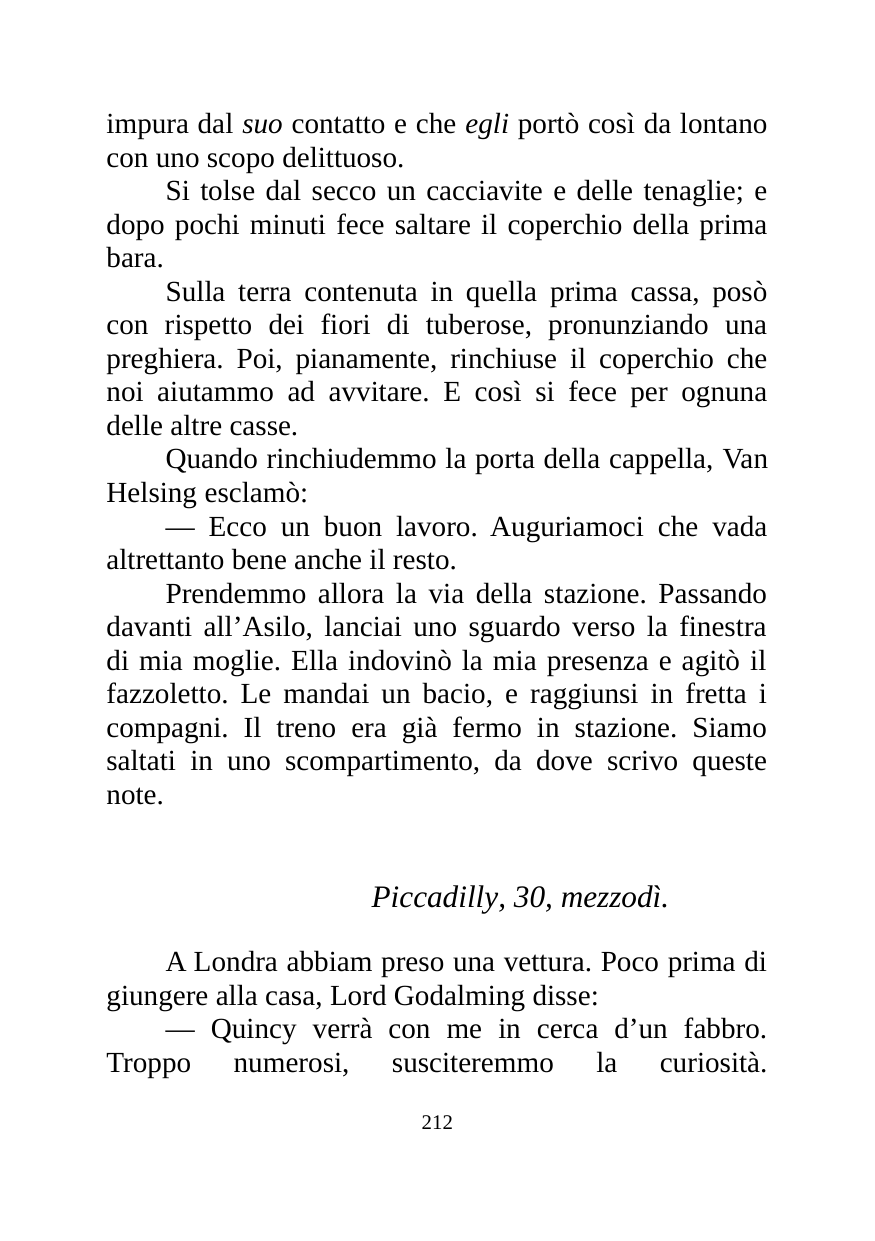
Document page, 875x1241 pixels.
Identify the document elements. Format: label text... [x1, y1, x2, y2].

text Piccadilly, 30, mezzodì. [106, 822, 768, 914]
text — Ecco un buon lavoro. Auguriamoci che vada altrettanto bene anche il resto. [106, 509, 768, 576]
text Sulla terra contenuta in quella prima cassa, posò con rispetto dei fiori di tuberose, pronunziando una preghiera. Poi, pianamente, rinchiuse il coperchio che noi aiutammo ad avvitare. E così si fece per ognuna delle altre casse. [106, 274, 768, 442]
text — Quincy verrà con me in cerca d’un fabbro. Troppo numerosi, susciteremmo la curiosità. [106, 1011, 768, 1078]
text Prendemmo allora la via della stazione. Passando davanti all’Asilo, lanciai uno sguardo verso la finestra di mia moglie. Ella indovinò la mia presenza e agitò il fazzoletto. Le mandai un bacio, e raggiunsi in fretta i compagni. Il treno era già fermo in stazione. Siamo saltati in uno scompartimento, da dove scrivo queste note. [106, 576, 768, 811]
text A Londra abbiam preso una vettura. Poco prima di giungere alla casa, Lord Godalming disse: [106, 944, 768, 1011]
text impura dal suo contatto e che egli portò così da lontano con uno scopo delittuoso. [106, 106, 768, 173]
text Quando rinchiudemmo la porta della cappella, Van Helsing esclamò: [106, 442, 768, 509]
text Si tolse dal secco un cacciavite e delle tenaglie; e dopo pochi minuti fece saltare il coperchio della prima bara. [106, 173, 768, 274]
